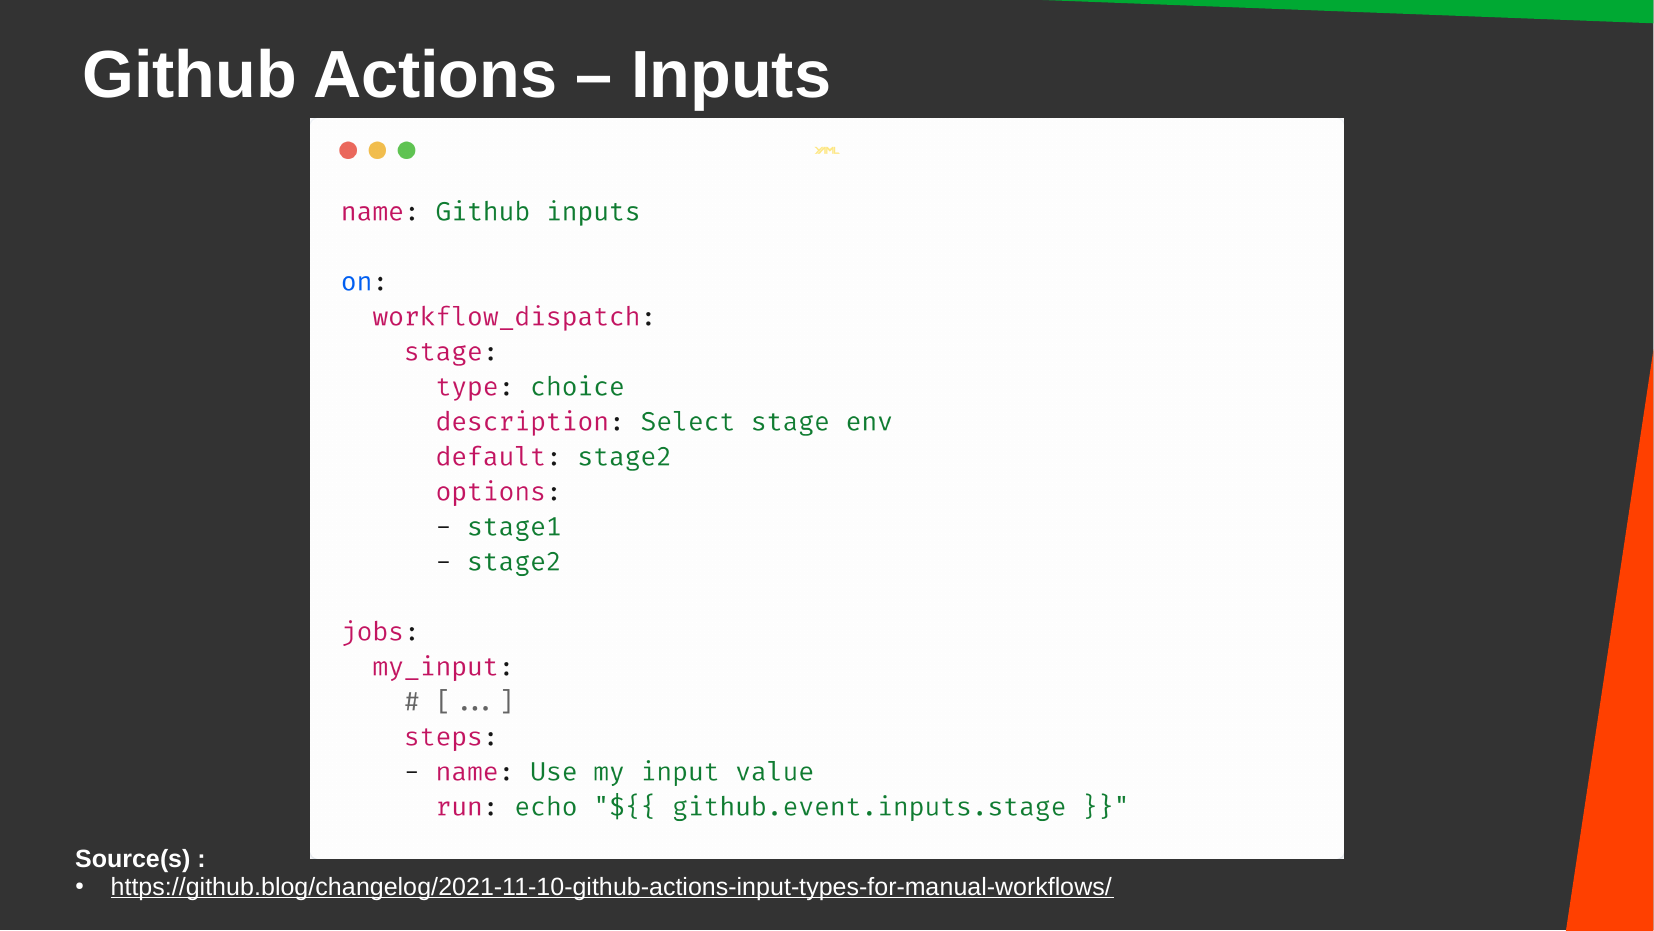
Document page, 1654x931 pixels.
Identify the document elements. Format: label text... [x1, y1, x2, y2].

text_box Source(s) : https://github.blog/changelog/2021-11-10-github-actions-input-types-for-manual-workflows/ [60, 799, 1546, 909]
text_box [1565, 345, 1654, 931]
picture [310, 118, 1344, 859]
text_box [1042, 0, 1654, 24]
title Github Actions – Inputs [82, 37, 1595, 119]
